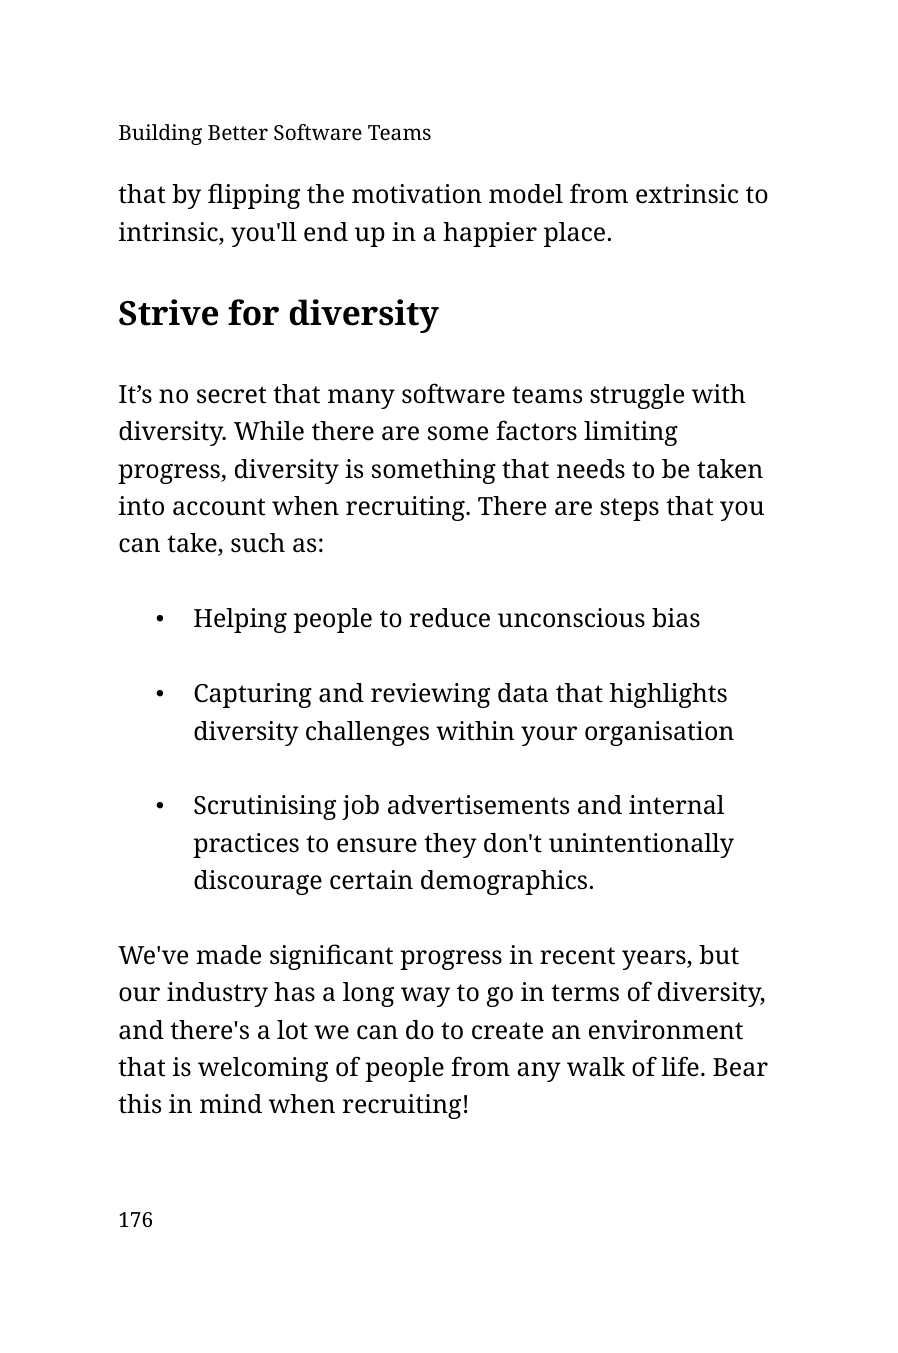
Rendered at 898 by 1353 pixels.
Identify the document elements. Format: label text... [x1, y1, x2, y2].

text that by flipping the motivation model from extrinsic to intrinsic, you'll end up in a happier place. [118, 177, 779, 248]
list Scrutinising job advertisements and internal practices to ensure they don't unintentionally discourage certain demographics. [156, 788, 779, 897]
subtitle Strive for diversity [118, 289, 779, 335]
list Capturing and reviewing data that highlights diversity challenges within your organisation [156, 676, 779, 747]
text It’s no secret that many software teams struggle with diversity. While there are some factors limiting progress, diversity is something that needs to be taken into account when recruiting. There are steps that you can take, such as: [118, 377, 779, 560]
text We've made significant progress in recent years, but our industry has a long way to go in terms of diversity, and there's a lot we can do to create an environment that is welcoming of people from any walk of life. Bear this in mind when recruiting! [118, 937, 779, 1121]
list Helping people to reduce unconscious bias [156, 601, 779, 635]
